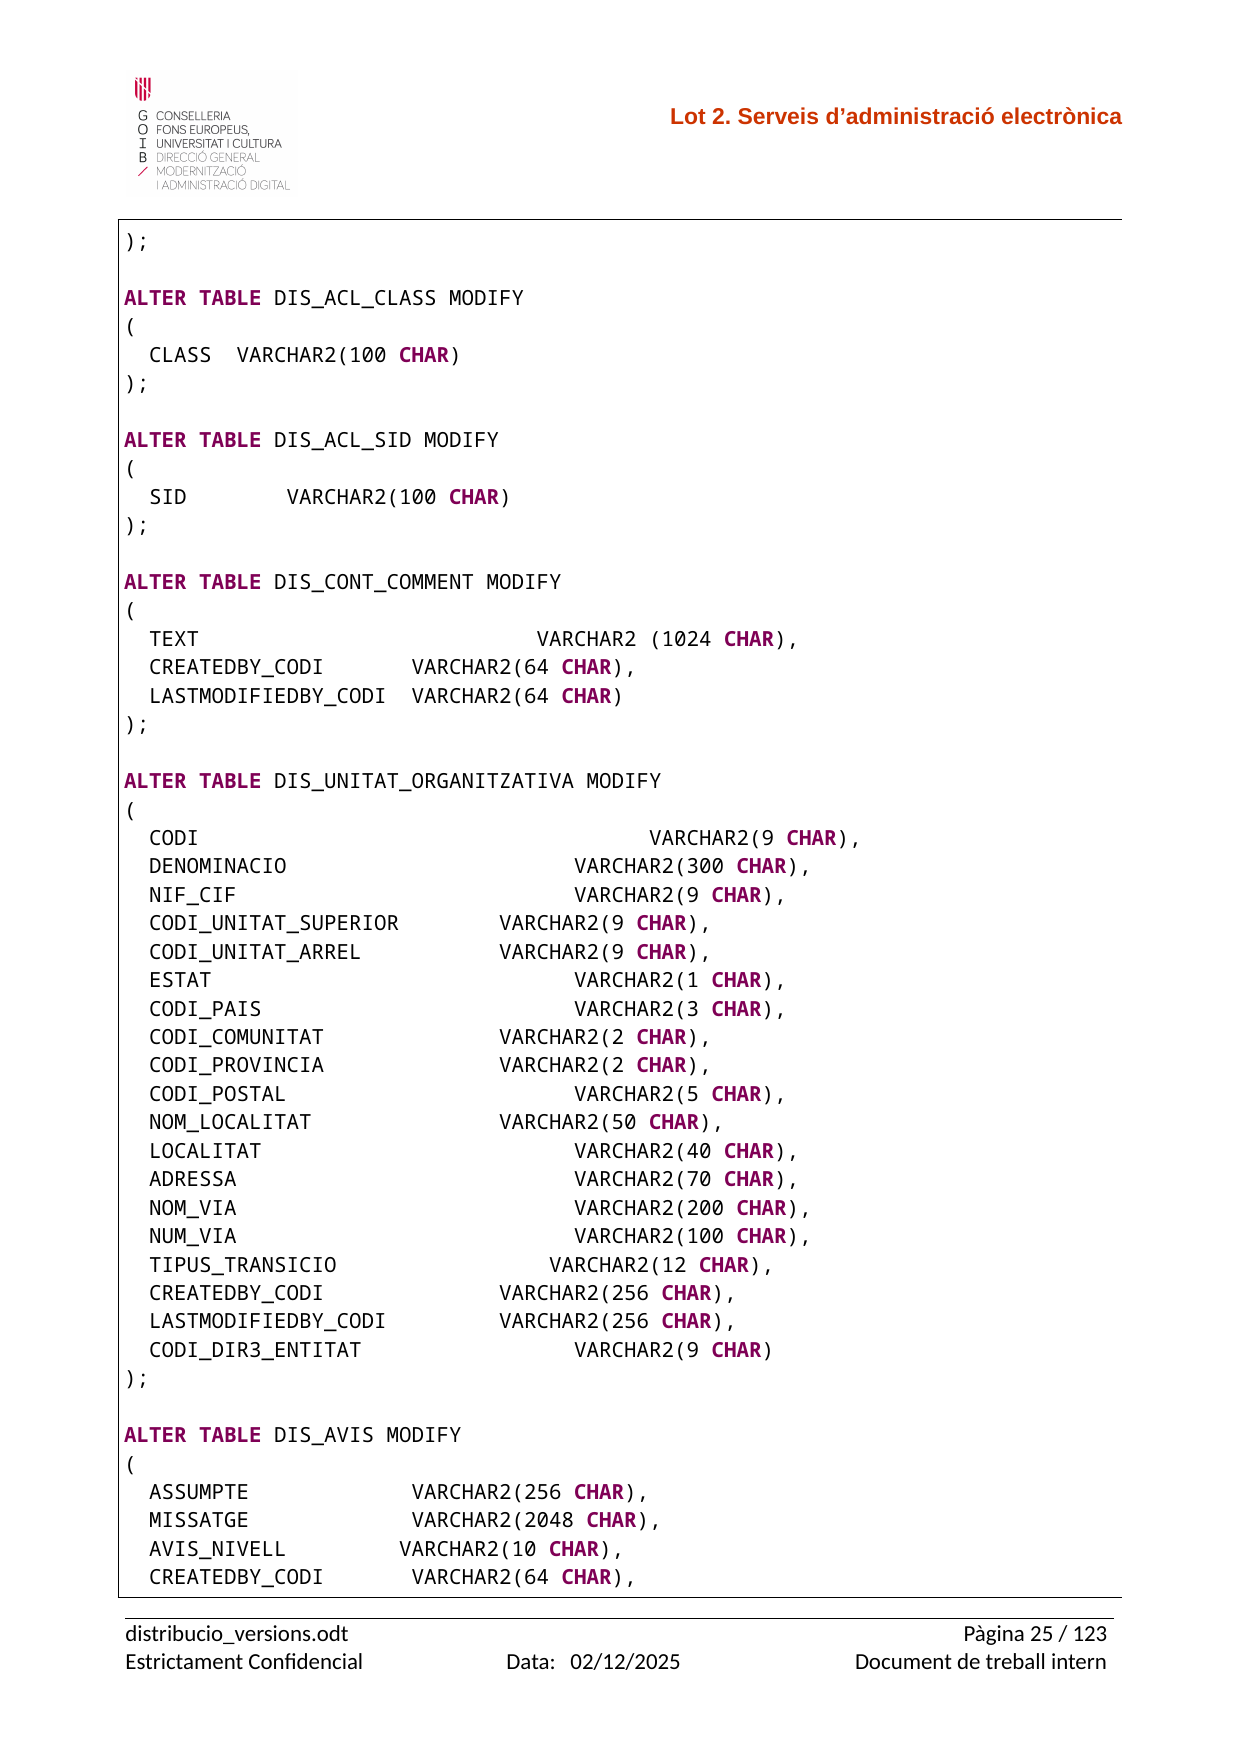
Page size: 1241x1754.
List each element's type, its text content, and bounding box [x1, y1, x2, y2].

table_header ); ALTER TABLE DIS_ACL_CLASS MODIFY ( CLASS VARCHAR2(100 CHAR) ); ALTER TABLE DIS_ACL_SID MODIFY ( SID VARCHAR2(100 CHAR) ); ALTER TABLE DIS_CONT_COMMENT MODIFY ( TEXT VARCHAR2 (1024 CHAR), CREATEDBY_CODI VARCHAR2(64 CHAR), LASTMODIFIEDBY_CODI VARCHAR2(64 CHAR) ); ALTER TABLE DIS_UNITAT_ORGANITZATIVA MODIFY ( CODI VARCHAR2(9 CHAR), DENOMINACIO VARCHAR2(300 CHAR), NIF_CIF VARCHAR2(9 CHAR), CODI_UNITAT_SUPERIOR VARCHAR2(9 CHAR), CODI_UNITAT_ARREL VARCHAR2(9 CHAR), ESTAT VARCHAR2(1 CHAR), CODI_PAIS VARCHAR2(3 CHAR), CODI_COMUNITAT VARCHAR2(2 CHAR), CODI_PROVINCIA VARCHAR2(2 CHAR), CODI_POSTAL VARCHAR2(5 CHAR), NOM_LOCALITAT VARCHAR2(50 CHAR), LOCALITAT VARCHAR2(40 CHAR), ADRESSA VARCHAR2(70 CHAR), NOM_VIA VARCHAR2(200 CHAR), NUM_VIA VARCHAR2(100 CHAR), TIPUS_TRANSICIO VARCHAR2(12 CHAR), CREATEDBY_CODI VARCHAR2(256 CHAR), LASTMODIFIEDBY_CODI VARCHAR2(256 CHAR), CODI_DIR3_ENTITAT VARCHAR2(9 CHAR) ); ALTER TABLE DIS_AVIS MODIFY ( ASSUMPTE VARCHAR2(256 CHAR), MISSATGE VARCHAR2(2048 CHAR), AVIS_NIVELL VARCHAR2(10 CHAR), CREATEDBY_CODI VARCHAR2(64 CHAR), [119, 220, 1122, 1597]
picture [126, 70, 299, 197]
